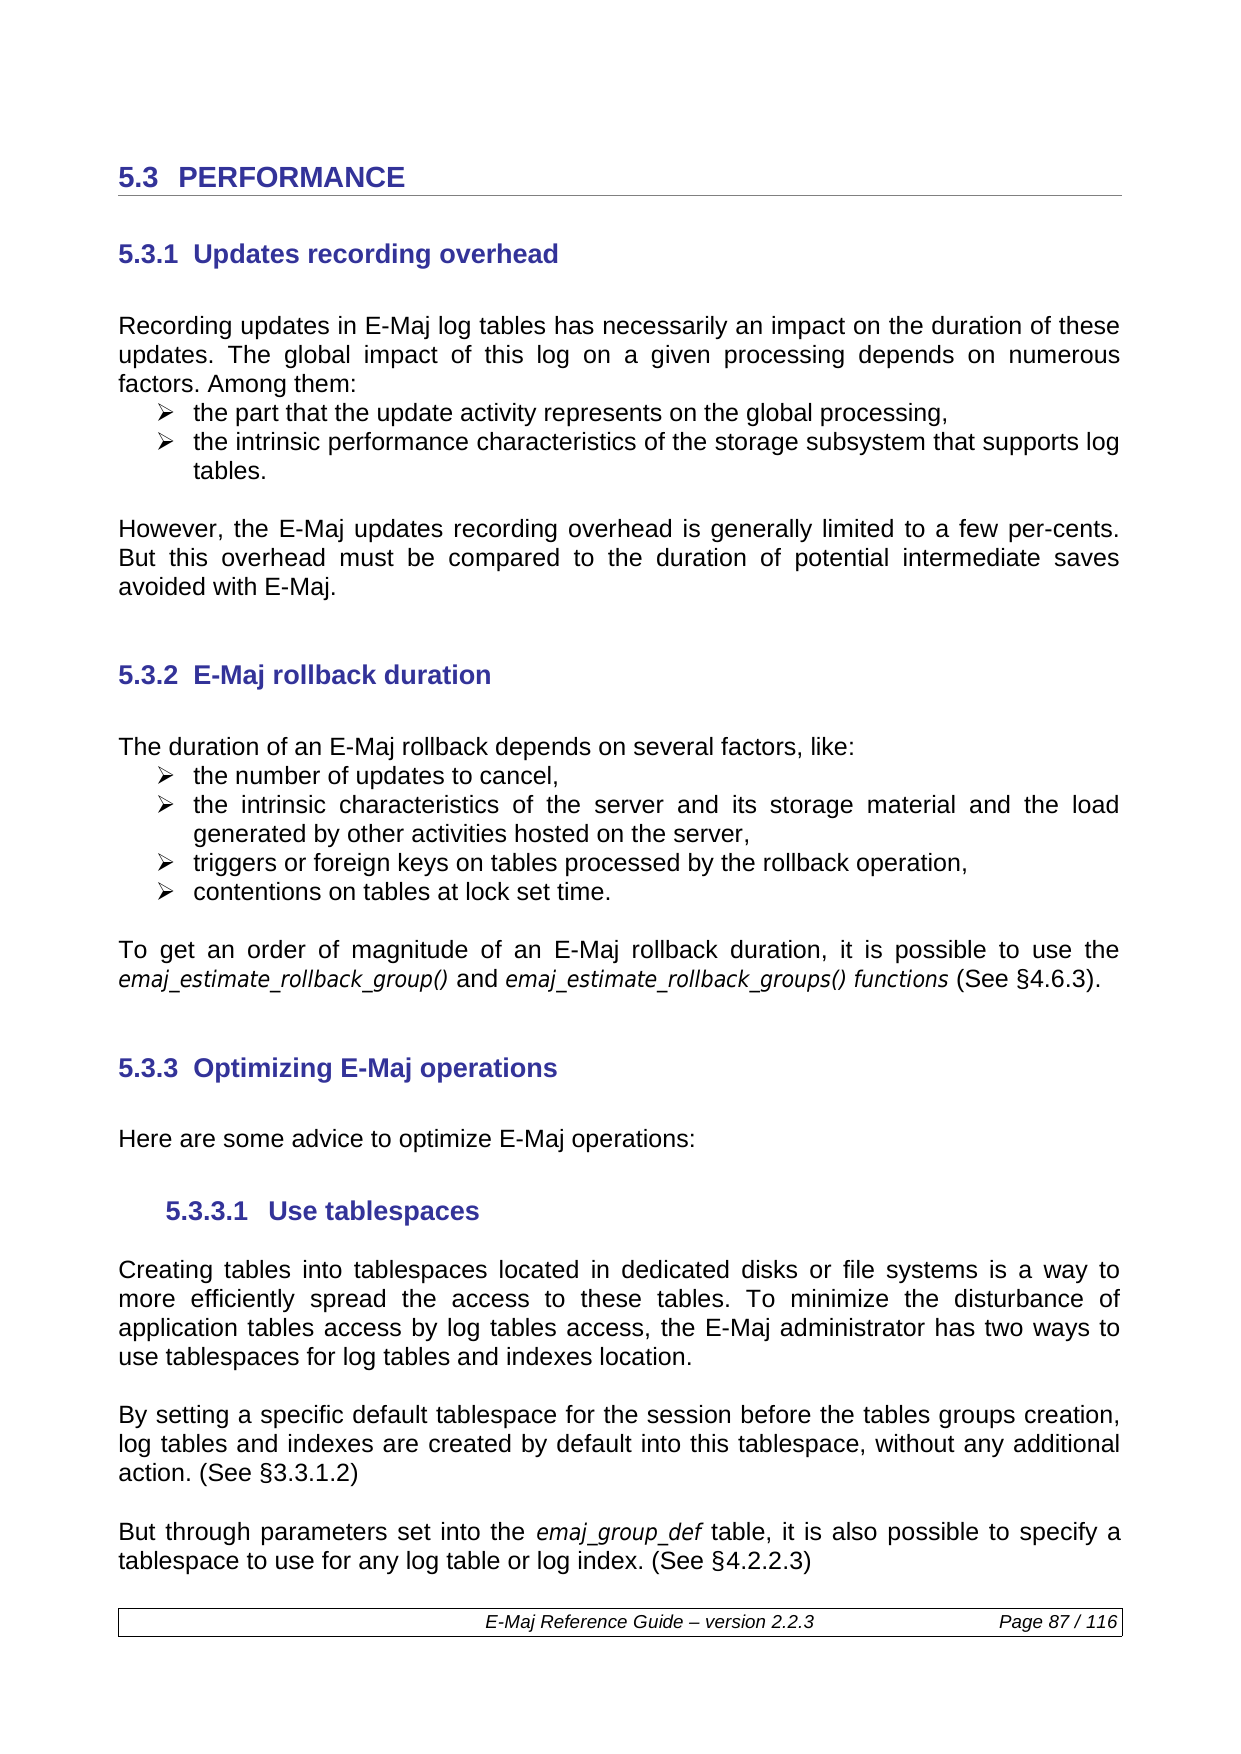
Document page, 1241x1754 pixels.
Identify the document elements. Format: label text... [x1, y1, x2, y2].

subtitle Use tablespaces [165, 1195, 1122, 1226]
list triggers or foreign keys on tables processed by the rollback operation, [156, 848, 1122, 877]
text Recording updates in E-Maj log tables has necessarily an impact on the duration of these updates. The global impact of this log on a given processing depends on numerous factors. Among them: [118, 311, 1122, 398]
text The duration of an E-Maj rollback depends on several factors, like: [118, 732, 1122, 761]
list the intrinsic characteristics of the server and its storage material and the load generated by other activities hosted on the server, [156, 790, 1122, 848]
text Here are some advice to optimize E-Maj operations: [118, 1124, 1122, 1153]
subtitle Updates recording overhead [118, 238, 1122, 269]
list contentions on tables at lock set time. [156, 877, 1122, 906]
text To get an order of magnitude of an E-Maj rollback duration, it is possible to use the emaj_estimate_rollback_group() and emaj_estimate_rollback_groups() functions (See §4.6.3). [118, 935, 1122, 993]
list the intrinsic performance characteristics of the storage subsystem that supports log tables. [156, 427, 1122, 485]
subtitle Optimizing E-Maj operations [118, 1052, 1122, 1083]
subtitle Performance [118, 160, 1122, 195]
text Creating tables into tablespaces located in dedicated disks or file systems is a way to more efficiently spread the access to these tables. To minimize the disturbance of application tables access by log tables access, the E-Maj administrator has two ways to use tablespaces for log tables and indexes location. [118, 1255, 1122, 1371]
text By setting a specific default tablespace for the session before the tables groups creation, log tables and indexes are created by default into this tablespace, without any additional action. (See §3.3.1.2) [118, 1400, 1122, 1487]
text However, the E-Maj updates recording overhead is generally limited to a few per-cents. But this overhead must be compared to the duration of potential intermediate saves avoided with E-Maj. [118, 514, 1122, 601]
subtitle E-Maj rollback duration [118, 659, 1122, 690]
list the part that the update activity represents on the global processing, [156, 398, 1122, 427]
list the number of updates to cancel, [156, 761, 1122, 790]
text But through parameters set into the emaj_group_def table, it is also possible to specify a tablespace to use for any log table or log index. (See §4.2.2.3) [118, 1516, 1122, 1574]
